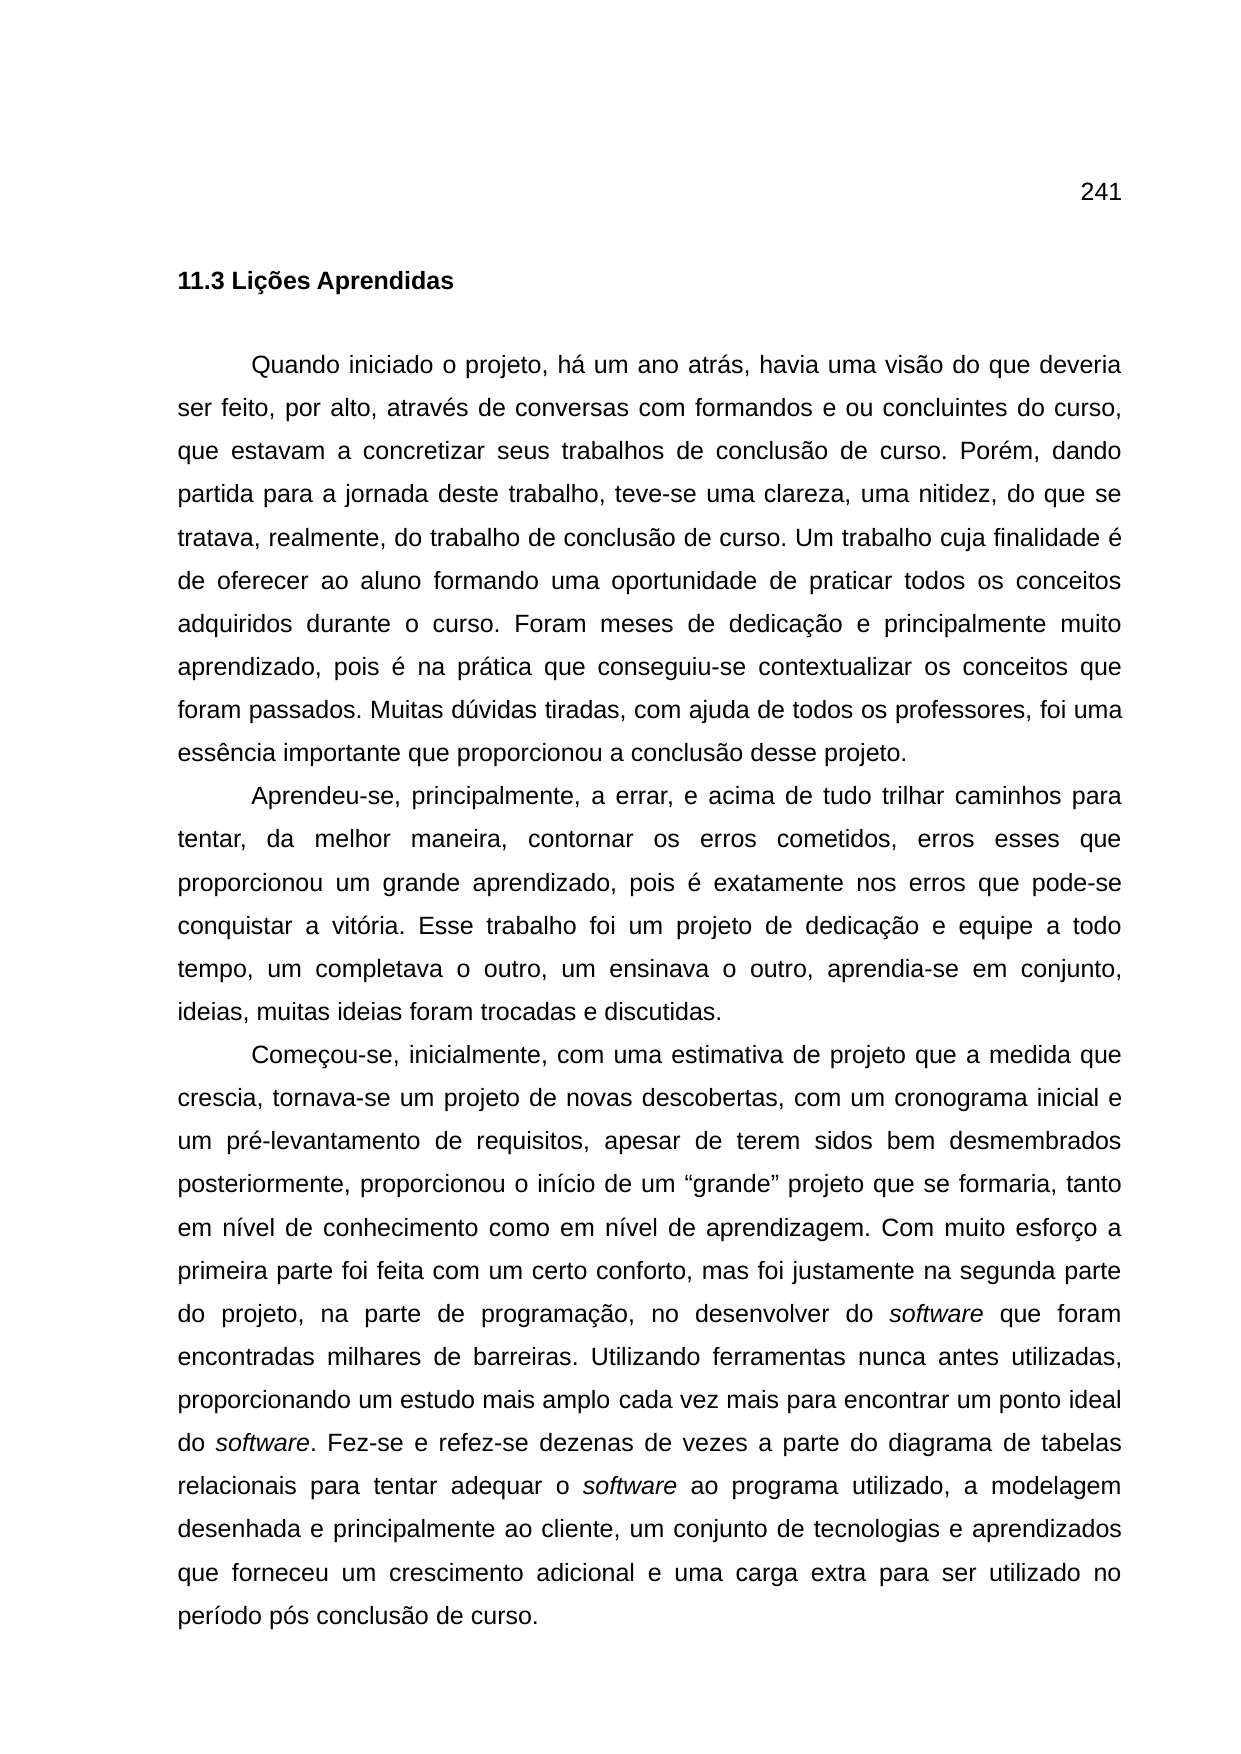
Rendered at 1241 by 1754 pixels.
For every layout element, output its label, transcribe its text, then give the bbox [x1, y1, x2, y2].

subtitle 11.3 Lições Aprendidas [177, 266, 1122, 294]
text Aprendeu-se, principalmente, a errar, e acima de tudo trilhar caminhos para tentar, da melhor maneira, contornar os erros cometidos, erros esses que proporcionou um grande aprendizado, pois é exatamente nos erros que pode-se conquistar a vitória. Esse trabalho foi um projeto de dedicação e equipe a todo tempo, um completava o outro, um ensinava o outro, aprendia-se em conjunto, ideias, muitas ideias foram trocadas e discutidas. [177, 781, 1122, 1026]
text Começou-se, inicialmente, com uma estimativa de projeto que a medida que crescia, tornava-se um projeto de novas descobertas, com um cronograma inicial e um pré-levantamento de requisitos, apesar de terem sidos bem desmembrados posteriormente, proporcionou o início de um “grande” projeto que se formaria, tanto em nível de conhecimento como em nível de aprendizagem. Com muito esforço a primeira parte foi feita com um certo conforto, mas foi justamente na segunda parte do projeto, na parte de programação, no desenvolver do software que foram encontradas milhares de barreiras. Utilizando ferramentas nunca antes utilizadas, proporcionando um estudo mais amplo cada vez mais para encontrar um ponto ideal do software. Fez-se e refez-se dezenas de vezes a parte do diagrama de tabelas relacionais para tentar adequar o software ao programa utilizado, a modelagem desenhada e principalmente ao cliente, um conjunto de tecnologias e aprendizados que forneceu um crescimento adicional e uma carga extra para ser utilizado no período pós conclusão de curso. [177, 1040, 1122, 1629]
text Quando iniciado o projeto, há um ano atrás, havia uma visão do que deveria ser feito, por alto, através de conversas com formandos e ou concluintes do curso, que estavam a concretizar seus trabalhos de conclusão de curso. Porém, dando partida para a jornada deste trabalho, teve-se uma clareza, uma nitidez, do que se tratava, realmente, do trabalho de conclusão de curso. Um trabalho cuja finalidade é de oferecer ao aluno formando uma oportunidade de praticar todos os conceitos adquiridos durante o curso. Foram meses de dedicação e principalmente muito aprendizado, pois é na prática que conseguiu-se contextualizar os conceitos que foram passados. Muitas dúvidas tiradas, com ajuda de todos os professores, foi uma essência importante que proporcionou a conclusão desse projeto. [177, 350, 1122, 767]
